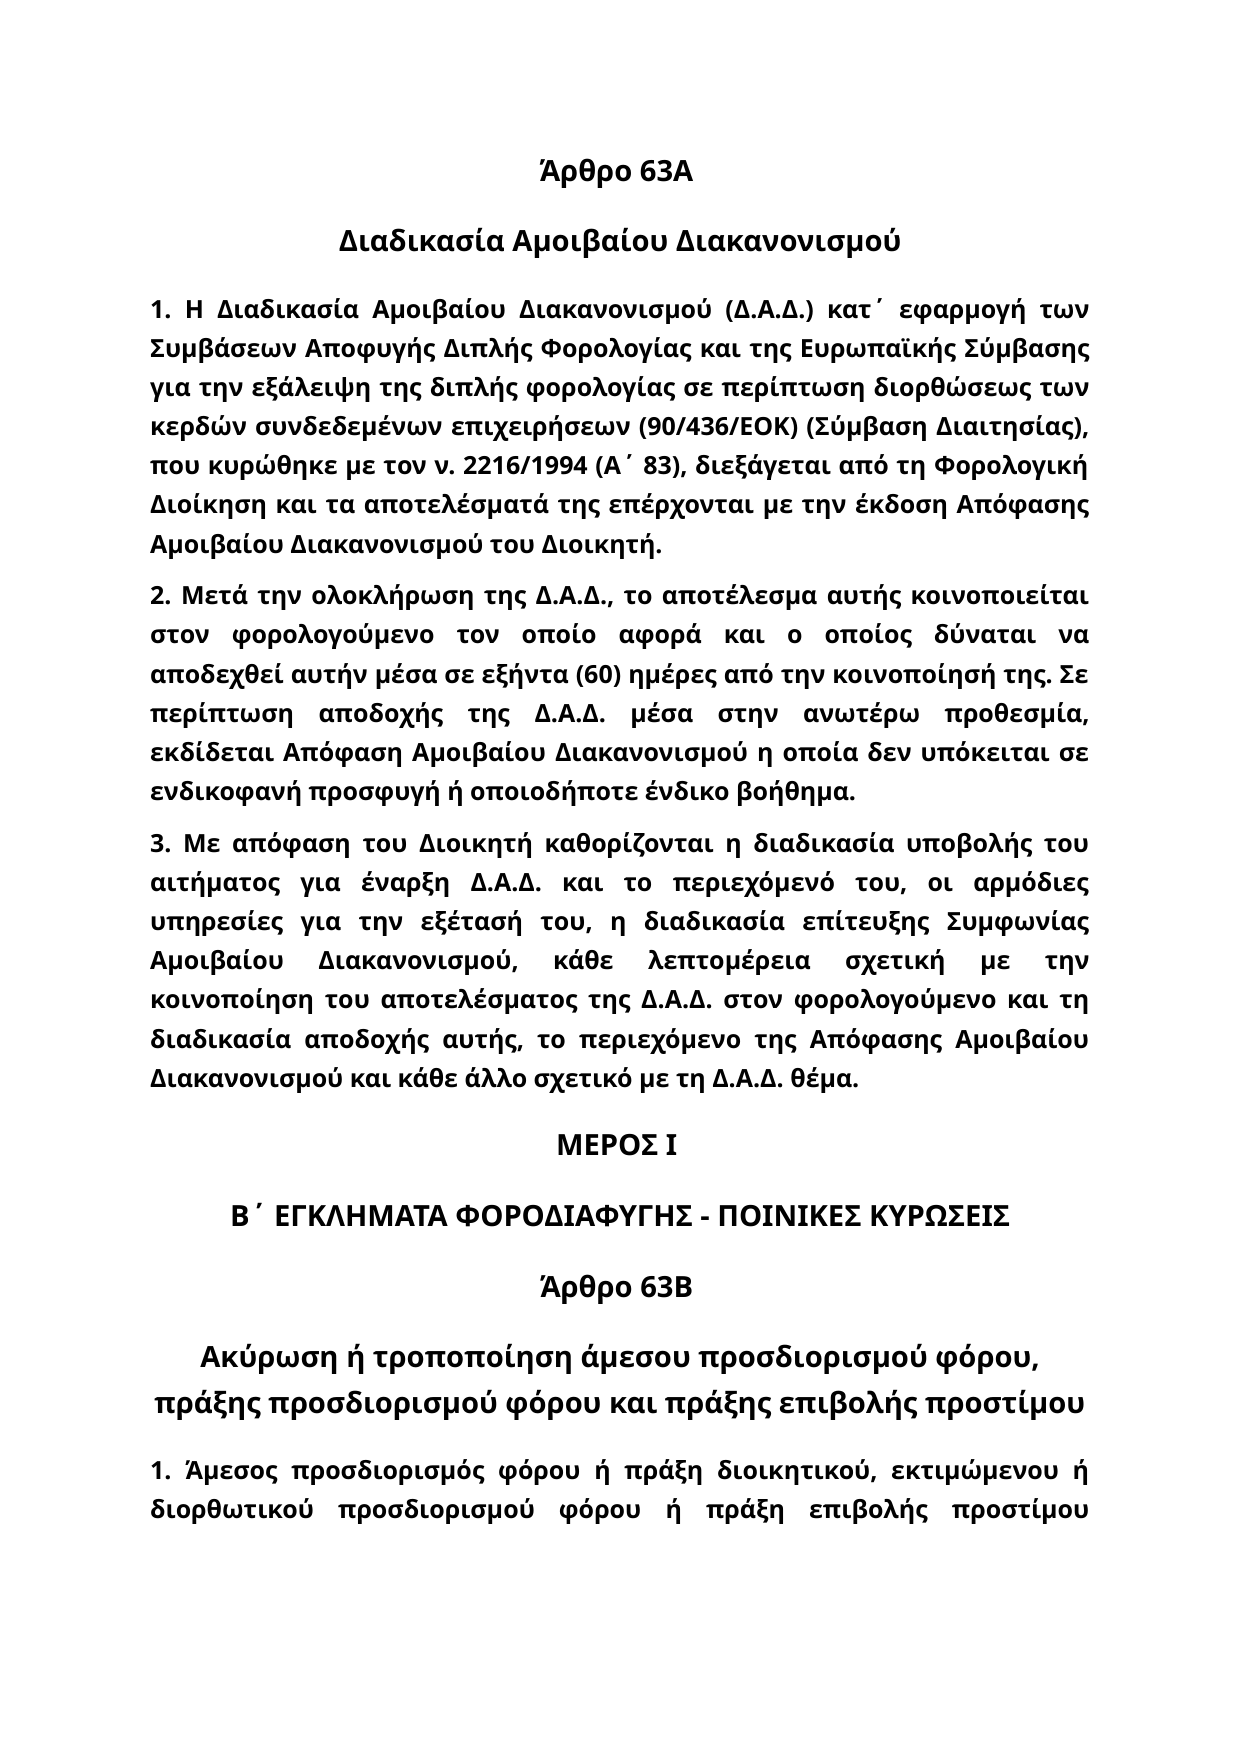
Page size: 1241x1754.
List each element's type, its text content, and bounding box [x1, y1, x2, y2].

text 3. Με απόφαση του Διοικητή καθορίζονται η διαδικασία υποβολής του αιτήματος για έναρξη Δ.Α.Δ. και το περιεχόμενό του, οι αρμόδιες υπηρεσίες για την εξέτασή του, η διαδικασία επίτευξης Συμφωνίας Αμοιβαίου Διακανονισμού, κάθε λεπτομέρεια σχετική με την κοινοποίηση του αποτελέσματος της Δ.Α.Δ. στον φορολογούμενο και τη διαδικασία αποδοχής αυτής, το περιεχόμενο της Απόφασης Αμοιβαίου Διακανονισμού και κάθε άλλο σχετικό με τη Δ.Α.Δ. θέμα. [150, 825, 1090, 1094]
subtitle Διαδικασία Αμοιβαίου Διακανονισμού [150, 221, 1090, 260]
text 1. Άμεσος προσδιορισμός φόρου ή πράξη διοικητικού, εκτιμώμενου ή διορθωτικού προσδιορισμού φόρου ή πράξη επιβολής προστίμου [150, 1453, 1090, 1526]
text 1. Η Διαδικασία Αμοιβαίου Διακανονισμού (Δ.Α.Δ.) κατ΄ εφαρμογή των Συμβάσεων Αποφυγής Διπλής Φορολογίας και της Ευρωπαϊκής Σύμβασης για την εξάλειψη της διπλής φορολογίας σε περίπτωση διορθώσεως των κερδών συνδεδεμένων επιχειρήσεων (90/436/ΕΟΚ) (Σύμβαση Διαιτησίας), που κυρώθηκε με τον ν. 2216/1994 (Α΄ 83), διεξάγεται από τη Φορολογική Διοίκηση και τα αποτελέσματά της επέρχονται με την έκδοση Απόφασης Αμοιβαίου Διακανονισμού του Διοικητή. [150, 291, 1090, 560]
subtitle Άρθρο 63Α [150, 150, 1090, 190]
text 2. Μετά την ολοκλήρωση της Δ.Α.Δ., το αποτέλεσμα αυτής κοινοποιείται στον φορολογούμενο τον οποίο αφορά και ο οποίος δύναται να αποδεχθεί αυτήν μέσα σε εξήντα (60) ημέρες από την κοινοποίησή της. Σε περίπτωση αποδοχής της Δ.Α.Δ. μέσα στην ανωτέρω προθεσμία, εκδίδεται Απόφαση Αμοιβαίου Διακανονισμού η οποία δεν υπόκειται σε ενδικοφανή προσφυγή ή οποιοδήποτε ένδικο βοήθημα. [150, 578, 1090, 808]
subtitle ΜΕΡΟΣ Ι [150, 1124, 1090, 1164]
subtitle Β΄ ΕΓΚΛΗΜΑΤΑ ΦΟΡΟΔΙΑΦΥΓΗΣ - ΠΟΙΝΙΚΕΣ ΚΥΡΩΣΕΙΣ [150, 1195, 1090, 1235]
subtitle Ακύρωση ή τροποποίηση άμεσου προσδιορισμού φόρου, πράξης προσδιορισμού φόρου και πράξης επιβολής προστίμου [150, 1336, 1090, 1422]
subtitle Άρθρο 63Β [150, 1266, 1090, 1306]
